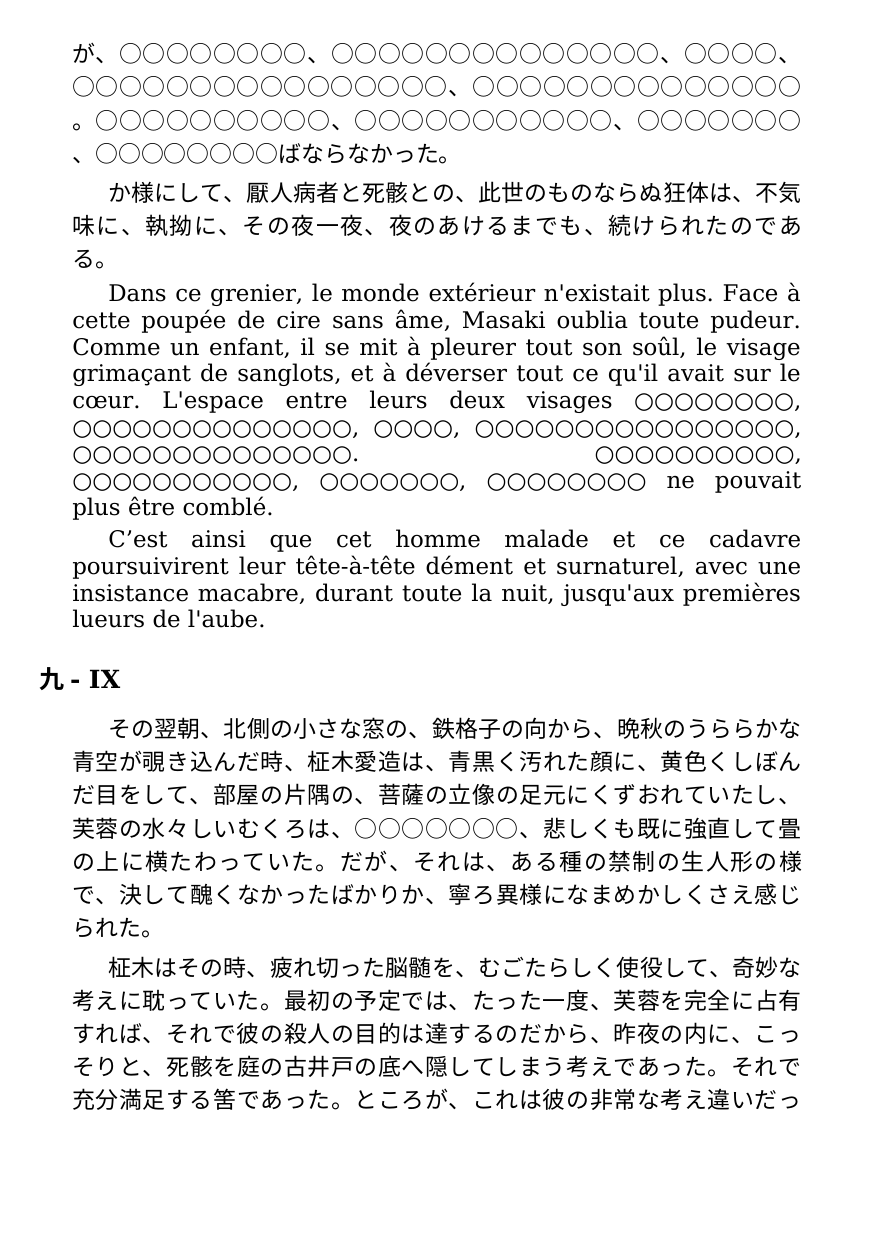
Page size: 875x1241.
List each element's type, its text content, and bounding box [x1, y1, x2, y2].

text か様にして、厭人病者と死骸との、此世のものならぬ狂体は、不気味に、執拗に、その夜一夜、夜のあけるまでも、続けられたのである。 [72, 175, 802, 274]
text が、○○○○○○○○、○○○○○○○○○○○○○○、○○○○、○○○○○○○○○○○○○○○○、○○○○○○○○○○○○○○。○○○○○○○○○○、○○○○○○○○○○○、○○○○○○○、○○○○○○○○ばならなかった。 [72, 36, 802, 169]
subtitle 九 - IX [36, 657, 838, 699]
text 柾木はその時、疲れ切った脳髄を、むごたらしく使役して、奇妙な考えに耽っていた。最初の予定では、たった一度、芙蓉を完全に占有すれば、それで彼の殺人の目的は達するのだから、昨夜の内に、こっそりと、死骸を庭の古井戸の底へ隠してしまう考えであった。それで充分満足する筈であった。ところが、これは彼の非常な考え違いだっ [72, 949, 802, 1116]
text その翌朝、北側の小さな窓の、鉄格子の向から、晩秋のうららかな青空が覗き込んだ時、柾木愛造は、青黒く汚れた顔に、黄色くしぼんだ目をして、部屋の片隅の、菩薩の立像の足元にくずおれていたし、芙蓉の水々しいむくろは、○○○○○○○、悲しくも既に強直して畳の上に横たわっていた。だが、それは、ある種の禁制の生人形の様で、決して醜くなかったばかりか、寧ろ異様になまめかしくさえ感じられた。 [72, 711, 802, 943]
text Dans ce grenier, le monde extérieur n'existait plus. Face à cette poupée de cire sans âme, Masaki oublia toute pudeur. Comme un enfant, il se mit à pleurer tout son soûl, le visage grimaçant de sanglots, et à déverser tout ce qu'il avait sur le cœur. L'espace entre leurs deux visages ○○○○○○○○, ○○○○○○○○○○○○○○, ○○○○, ○○○○○○○○○○○○○○○○, ○○○○○○○○○○○○○○. ○○○○○○○○○○, ○○○○○○○○○○○, ○○○○○○○, ○○○○○○○○ ne pouvait plus être comblé. [72, 281, 802, 521]
text C’est ainsi que cet homme malade et ce cadavre poursuivirent leur tête-à-tête dément et surnaturel, avec une insistance macabre, durant toute la nuit, jusqu'aux premières lueurs de l'aube. [72, 526, 802, 633]
